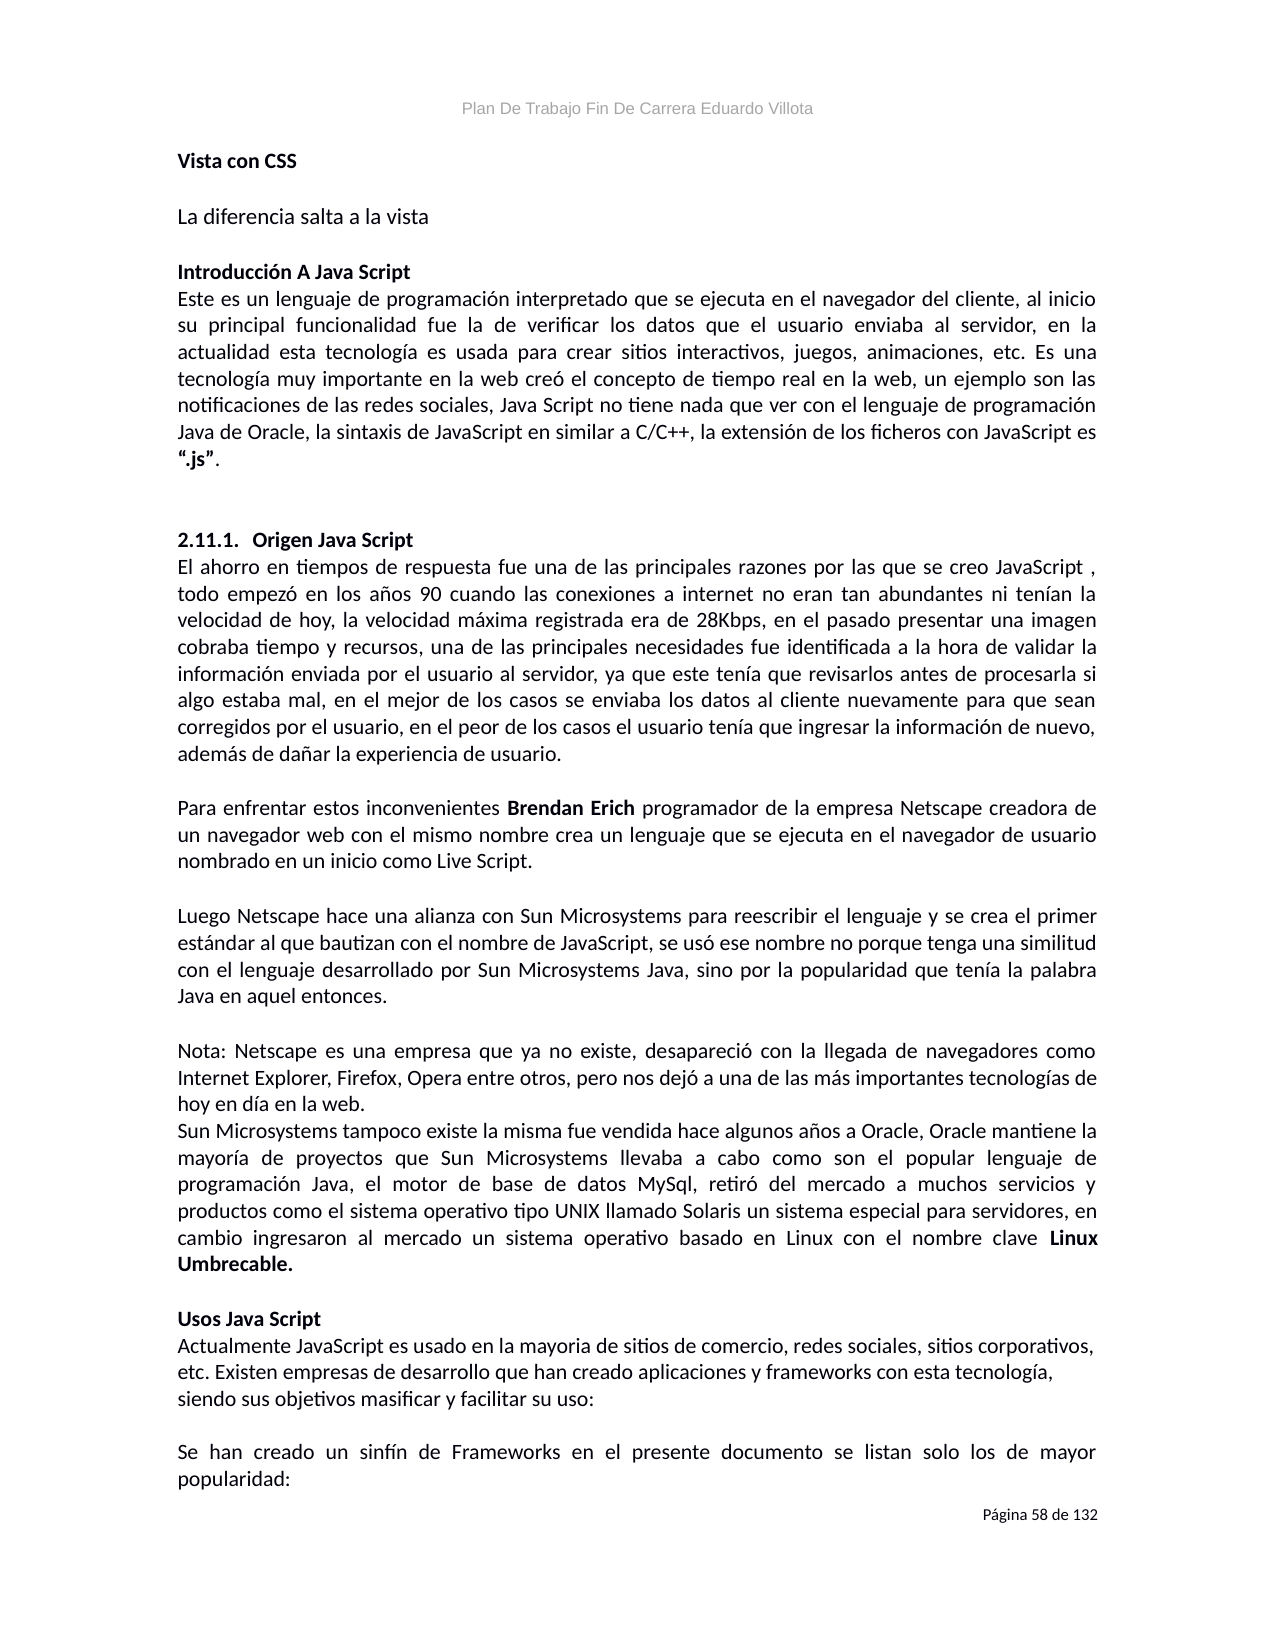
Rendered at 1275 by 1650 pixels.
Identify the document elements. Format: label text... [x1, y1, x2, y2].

text Este es un lenguaje de programación interpretado que se ejecuta en el navegador del cliente, al inicio su principal funcionalidad fue la de verificar los datos que el usuario enviaba al servidor, en la actualidad esta tecnología es usada para crear sitios interactivos, juegos, animaciones, etc. Es una tecnología muy importante en la web creó el concepto de tiempo real en la web, un ejemplo son las notificaciones de las redes sociales, Java Script no tiene nada que ver con el lenguaje de programación Java de Oracle, la sintaxis de JavaScript en similar a C/C++, la extensión de los ficheros con JavaScript es “.js”. [177, 285, 1098, 472]
text Para enfrentar estos inconvenientes Brendan Erich programador de la empresa Netscape creadora de un navegador web con el mismo nombre crea un lenguaje que se ejecuta en el navegador de usuario nombrado en un inicio como Live Script. [177, 794, 1098, 874]
text Usos Java Script [177, 1305, 1098, 1332]
text El ahorro en tiempos de respuesta fue una de las principales razones por las que se creo JavaScript , todo empezó en los años 90 cuando las conexiones a internet no eran tan abundantes ni tenían la velocidad de hoy, la velocidad máxima registrada era de 28Kbps, en el pasado presentar una imagen cobraba tiempo y recursos, una de las principales necesidades fue identificada a la hora de validar la información enviada por el usuario al servidor, ya que este tenía que revisarlos antes de procesarla si algo estaba mal, en el mejor de los casos se enviaba los datos al cliente nuevamente para que sean corregidos por el usuario, en el peor de los casos el usuario tenía que ingresar la información de nuevo, además de dañar la experiencia de usuario. [177, 553, 1098, 766]
text Nota: Netscape es una empresa que ya no existe, desapareció con la llegada de navegadores como Internet Explorer, Firefox, Opera entre otros, pero nos dejó a una de las más importantes tecnologías de hoy en día en la web. [177, 1037, 1098, 1117]
text Se han creado un sinfín de Frameworks en el presente documento se listan solo los de mayor popularidad: [177, 1438, 1098, 1492]
text Vista con CSS [177, 148, 1098, 174]
text La diferencia salta a la vista [177, 202, 1098, 230]
text Introducción A Java Script [177, 258, 1098, 285]
text Luego Netscape hace una alianza con Sun Microsystems para reescribir el lenguaje y se crea el primer estándar al que bautizan con el nombre de JavaScript, se usó ese nombre no porque tenga una similitud con el lenguaje desarrollado por Sun Microsystems Java, sino por la popularidad que tenía la palabra Java en aquel entonces. [177, 902, 1098, 1009]
text Actualmente JavaScript es usado en la mayoria de sitios de comercio, redes sociales, sitios corporativos, etc. Existen empresas de desarrollo que han creado aplicaciones y frameworks con esta tecnología, siendo sus objetivos masificar y facilitar su uso: [177, 1332, 1098, 1412]
text Sun Microsystems tampoco existe la misma fue vendida hace algunos años a Oracle, Oracle mantiene la mayoría de proyectos que Sun Microsystems llevaba a cabo como son el popular lenguaje de programación Java, el motor de base de datos MySql, retiró del mercado a muchos servicios y productos como el sistema operativo tipo UNIX llamado Solaris un sistema especial para servidores, en cambio ingresaron al mercado un sistema operativo basado en Linux con el nombre clave Linux Umbrecable. [177, 1117, 1098, 1277]
text 2.11.1. Origen Java Script [177, 526, 1098, 553]
